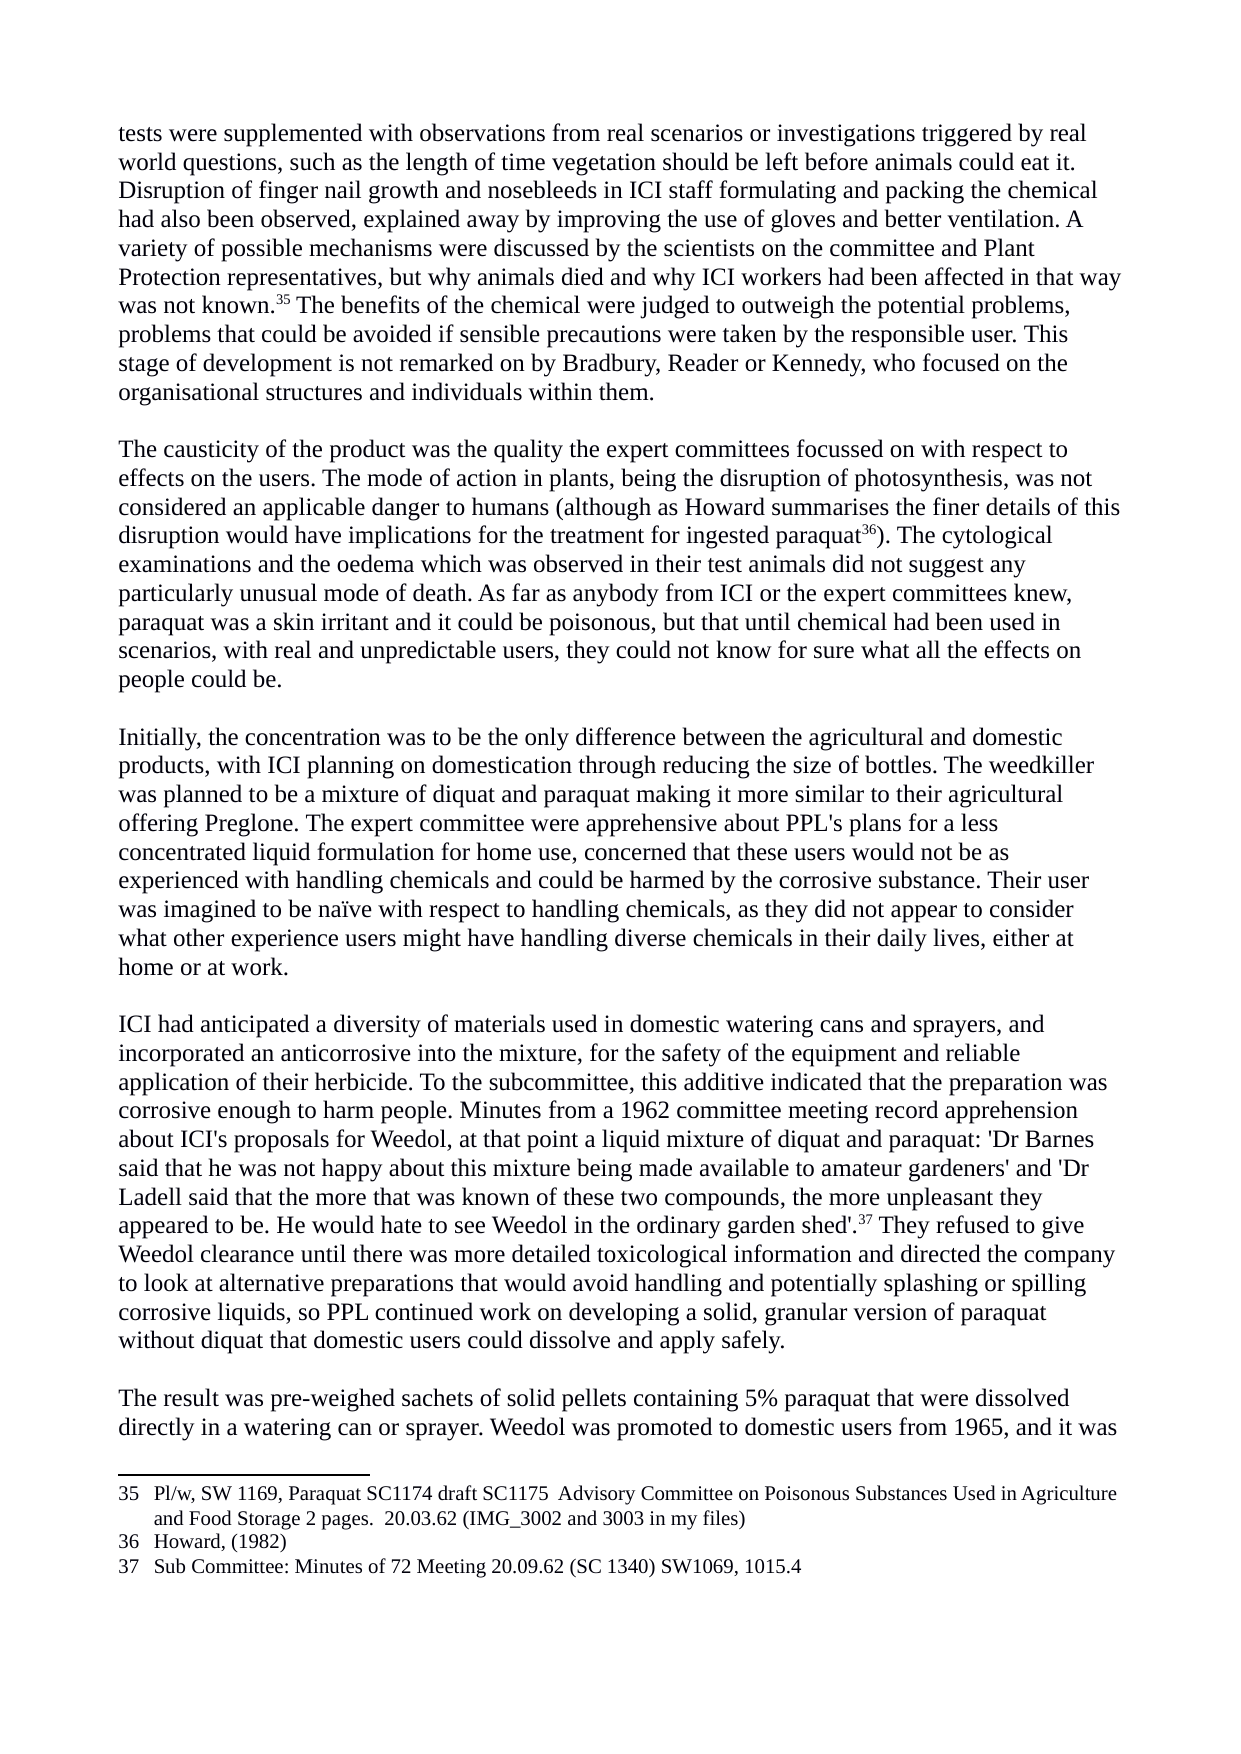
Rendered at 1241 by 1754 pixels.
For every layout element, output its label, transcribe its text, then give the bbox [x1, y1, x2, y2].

text Howard, (1982) [118, 1529, 1122, 1553]
text The causticity of the product was the quality the expert committees focussed on with respect to effects on the users. The mode of action in plants, being the disruption of photosynthesis, was not considered an applicable danger to humans (although as Howard summarises the finer details of this disruption would have implications for the treatment for ingested paraquat). The cytological examinations and the oedema which was observed in their test animals did not suggest any particularly unusual mode of death. As far as anybody from ICI or the expert committees knew, paraquat was a skin irritant and it could be poisonous, but that until chemical had been used in scenarios, with real and unpredictable users, they could not know for sure what all the effects on people could be. [118, 434, 1122, 693]
text The result was pre-weighed sachets of solid pellets containing 5% paraquat that were dissolved directly in a watering can or sprayer. Weedol was promoted to domestic users from 1965, and it was [118, 1383, 1122, 1441]
text Sub Committee: Minutes of 72 Meeting 20.09.62 (SC 1340) SW1069, 1015.4 [118, 1553, 1122, 1578]
text ICI had anticipated a diversity of materials used in domestic watering cans and sprayers, and incorporated an anticorrosive into the mixture, for the safety of the equipment and reliable application of their herbicide. To the subcommittee, this additive indicated that the preparation was corrosive enough to harm people. Minutes from a 1962 committee meeting record apprehension about ICI's proposals for Weedol, at that point a liquid mixture of diquat and paraquat: 'Dr Barnes said that he was not happy about this mixture being made available to amateur gardeners' and 'Dr Ladell said that the more that was known of these two compounds, the more unpleasant they appeared to be. He would hate to see Weedol in the ordinary garden shed'. They refused to give Weedol clearance until there was more detailed toxicological information and directed the company to look at alternative preparations that would avoid handling and potentially splashing or spilling corrosive liquids, so PPL continued work on developing a solid, granular version of paraquat without diquat that domestic users could dissolve and apply safely. [118, 1009, 1122, 1354]
text Pl/w, SW 1169, Paraquat SC1174 draft SC1175 Advisory Committee on Poisonous Substances Used in Agriculture and Food Storage 2 pages. 20.03.62 (IMG_3002 and 3003 in my files) [118, 1481, 1122, 1529]
text tests were supplemented with observations from real scenarios or investigations triggered by real world questions, such as the length of time vegetation should be left before animals could eat it. Disruption of finger nail growth and nosebleeds in ICI staff formulating and packing the chemical had also been observed, explained away by improving the use of gloves and better ventilation. A variety of possible mechanisms were discussed by the scientists on the committee and Plant Protection representatives, but why animals died and why ICI workers had been affected in that way was not known. The benefits of the chemical were judged to outweigh the potential problems, problems that could be avoided if sensible precautions were taken by the responsible user. This stage of development is not remarked on by Bradbury, Reader or Kennedy, who focused on the organisational structures and individuals within them. [118, 118, 1122, 406]
text Initially, the concentration was to be the only difference between the agricultural and domestic products, with ICI planning on domestication through reducing the size of bottles. The weedkiller was planned to be a mixture of diquat and paraquat making it more similar to their agricultural offering Preglone. The expert committee were apprehensive about PPL's plans for a less concentrated liquid formulation for home use, concerned that these users would not be as experienced with handling chemicals and could be harmed by the corrosive substance. Their user was imagined to be naïve with respect to handling chemicals, as they did not appear to consider what other experience users might have handling diverse chemicals in their daily lives, either at home or at work. [118, 722, 1122, 981]
